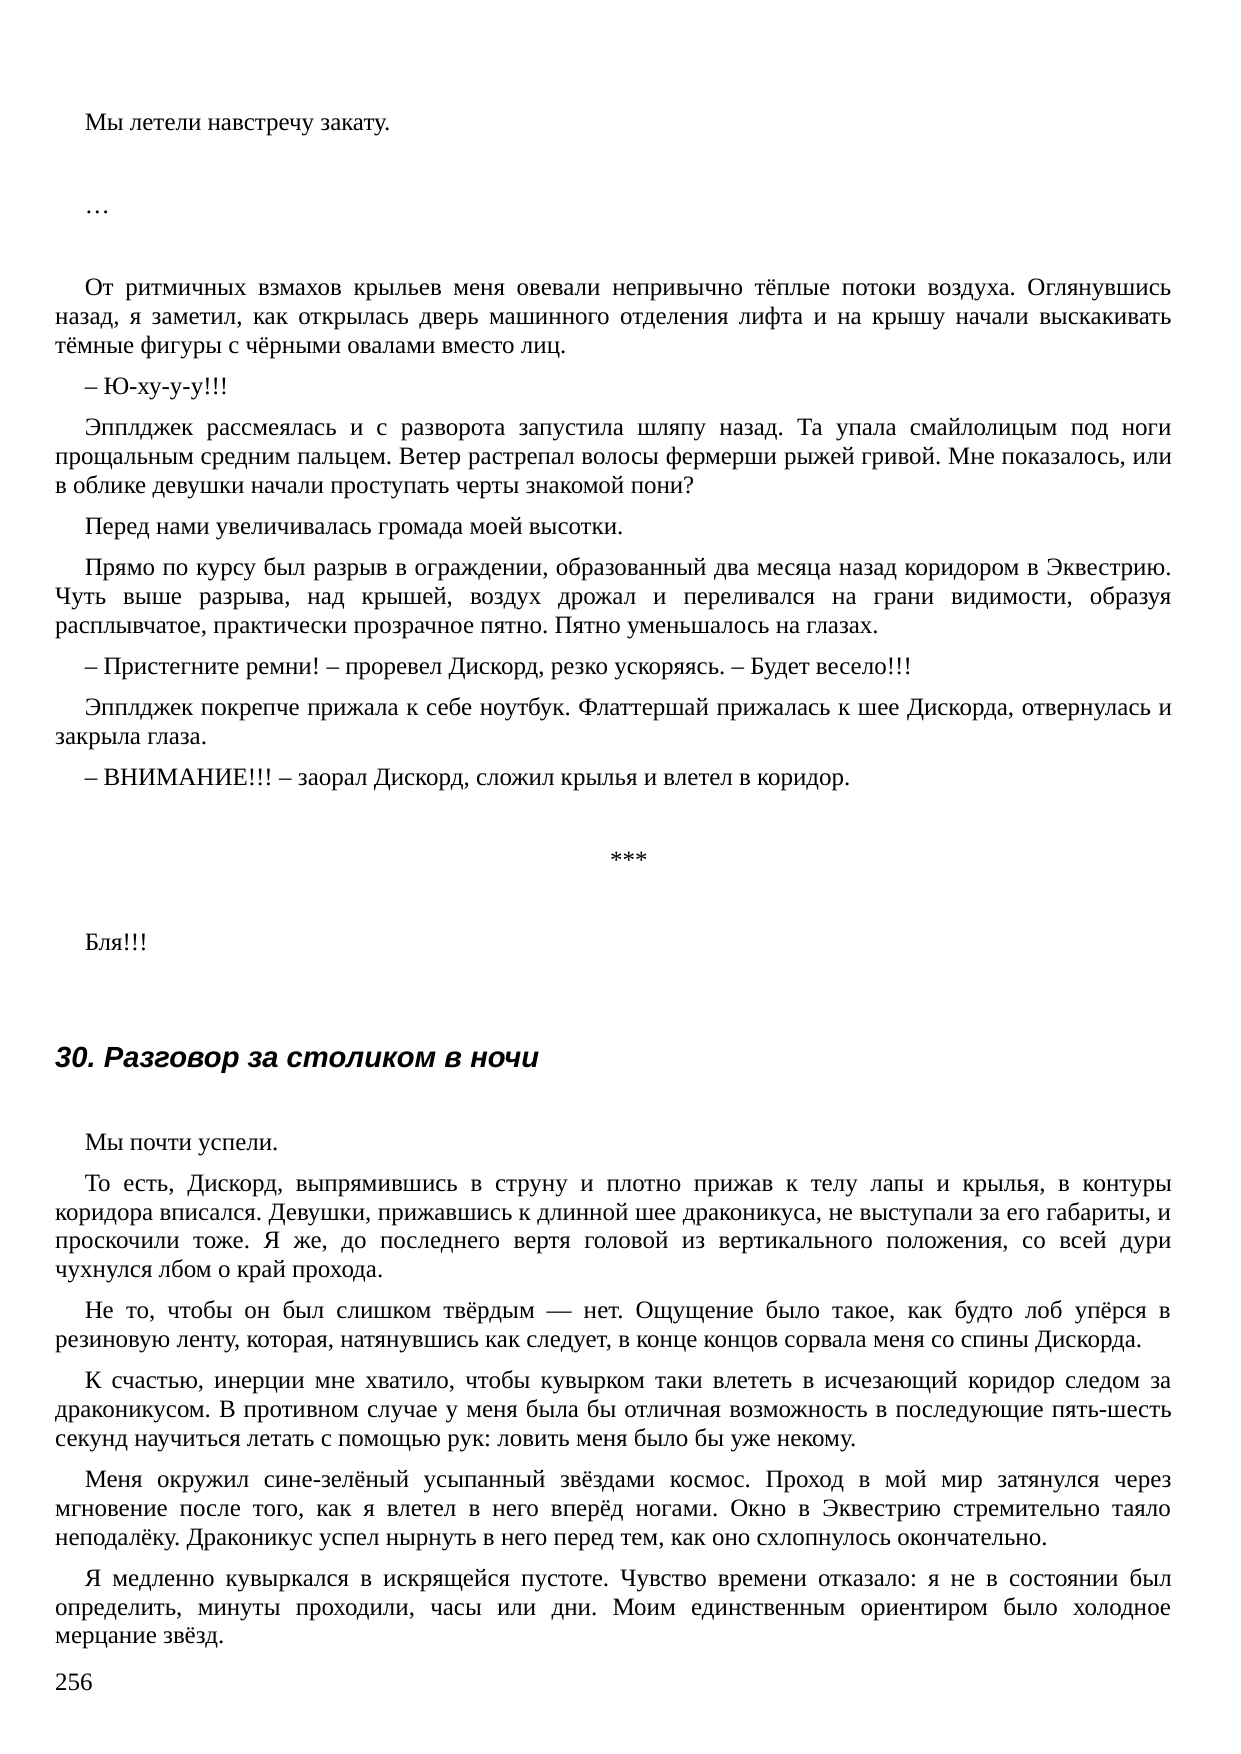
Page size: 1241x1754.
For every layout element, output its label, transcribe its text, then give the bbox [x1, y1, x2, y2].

text Меня окружил сине-зелёный усыпанный звёздами космос. Проход в мой мир затянулся через мгновение после того, как я влетел в него вперёд ногами. Окно в Эквестрию стремительно таяло неподалёку. Драконикус успел нырнуть в него перед тем, как оно схлопнулось окончательно. [55, 1464, 1173, 1551]
text То есть, Дискорд, выпрямившись в струну и плотно прижав к телу лапы и крылья, в контуры коридора вписался. Девушки, прижавшись к длинной шее драконикуса, не выступали за его габариты, и проскочили тоже. Я же, до последнего вертя головой из вертикального положения, со всей дури чухнулся лбом о край прохода. [55, 1168, 1173, 1283]
subtitle 30. Разговор за столиком в ночи [55, 1039, 1173, 1073]
text Эпплджек рассмеялась и с разворота запустила шляпу назад. Та упала смайлолицым под ноги прощальным средним пальцем. Ветер растрепал волосы фермерши рыжей гривой. Мне показалось, или в облике девушки начали проступать черты знакомой пони? [55, 412, 1173, 498]
text … [55, 190, 1173, 218]
text – Пристегните ремни! – проревел Дискорд, резко ускоряясь. – Будет весело!!! [55, 651, 1173, 680]
text От ритмичных взмахов крыльев меня овевали непривычно тёплые потоки воздуха. Оглянувшись назад, я заметил, как открылась дверь машинного отделения лифта и на крышу начали выскакивать тёмные фигуры с чёрными овалами вместо лиц. [55, 272, 1173, 358]
text Не то, чтобы он был слишком твёрдым — нет. Ощущение было такое, как будто лоб упёрся в резиновую ленту, которая, натянувшись как следует, в конце концов сорвала меня со спины Дискорда. [55, 1296, 1173, 1353]
text Мы летели навстречу закату. [55, 107, 1173, 136]
text – ВНИМАНИЕ!!! – заорал Дискорд, сложил крылья и влетел в коридор. [55, 762, 1173, 791]
text Бля!!! [55, 927, 1173, 956]
text Я медленно кувыркался в искрящейся пустоте. Чувство времени отказало: я не в состоянии был определить, минуты проходили, часы или дни. Моим единственным ориентиром было холодное мерцание звёзд. [55, 1563, 1173, 1649]
text Мы почти успели. [55, 1127, 1173, 1156]
text *** [55, 845, 1173, 873]
text К счастью, инерции мне хватило, чтобы кувырком таки влететь в исчезающий коридор следом за драконикусом. В противном случае у меня была бы отличная возможность в последующие пять-шесть секунд научиться летать с помощью рук: ловить меня было бы уже некому. [55, 1366, 1173, 1452]
text Прямо по курсу был разрыв в ограждении, образованный два месяца назад коридором в Эквестрию. Чуть выше разрыва, над крышей, воздух дрожал и переливался на грани видимости, образуя расплывчатое, практически прозрачное пятно. Пятно уменьшалось на глазах. [55, 552, 1173, 638]
text Эпплджек покрепче прижала к себе ноутбук. Флаттершай прижалась к шее Дискорда, отвернулась и закрыла глаза. [55, 692, 1173, 750]
text Перед нами увеличивалась громада моей высотки. [55, 511, 1173, 540]
text – Ю-ху-у-у!!! [55, 371, 1173, 400]
